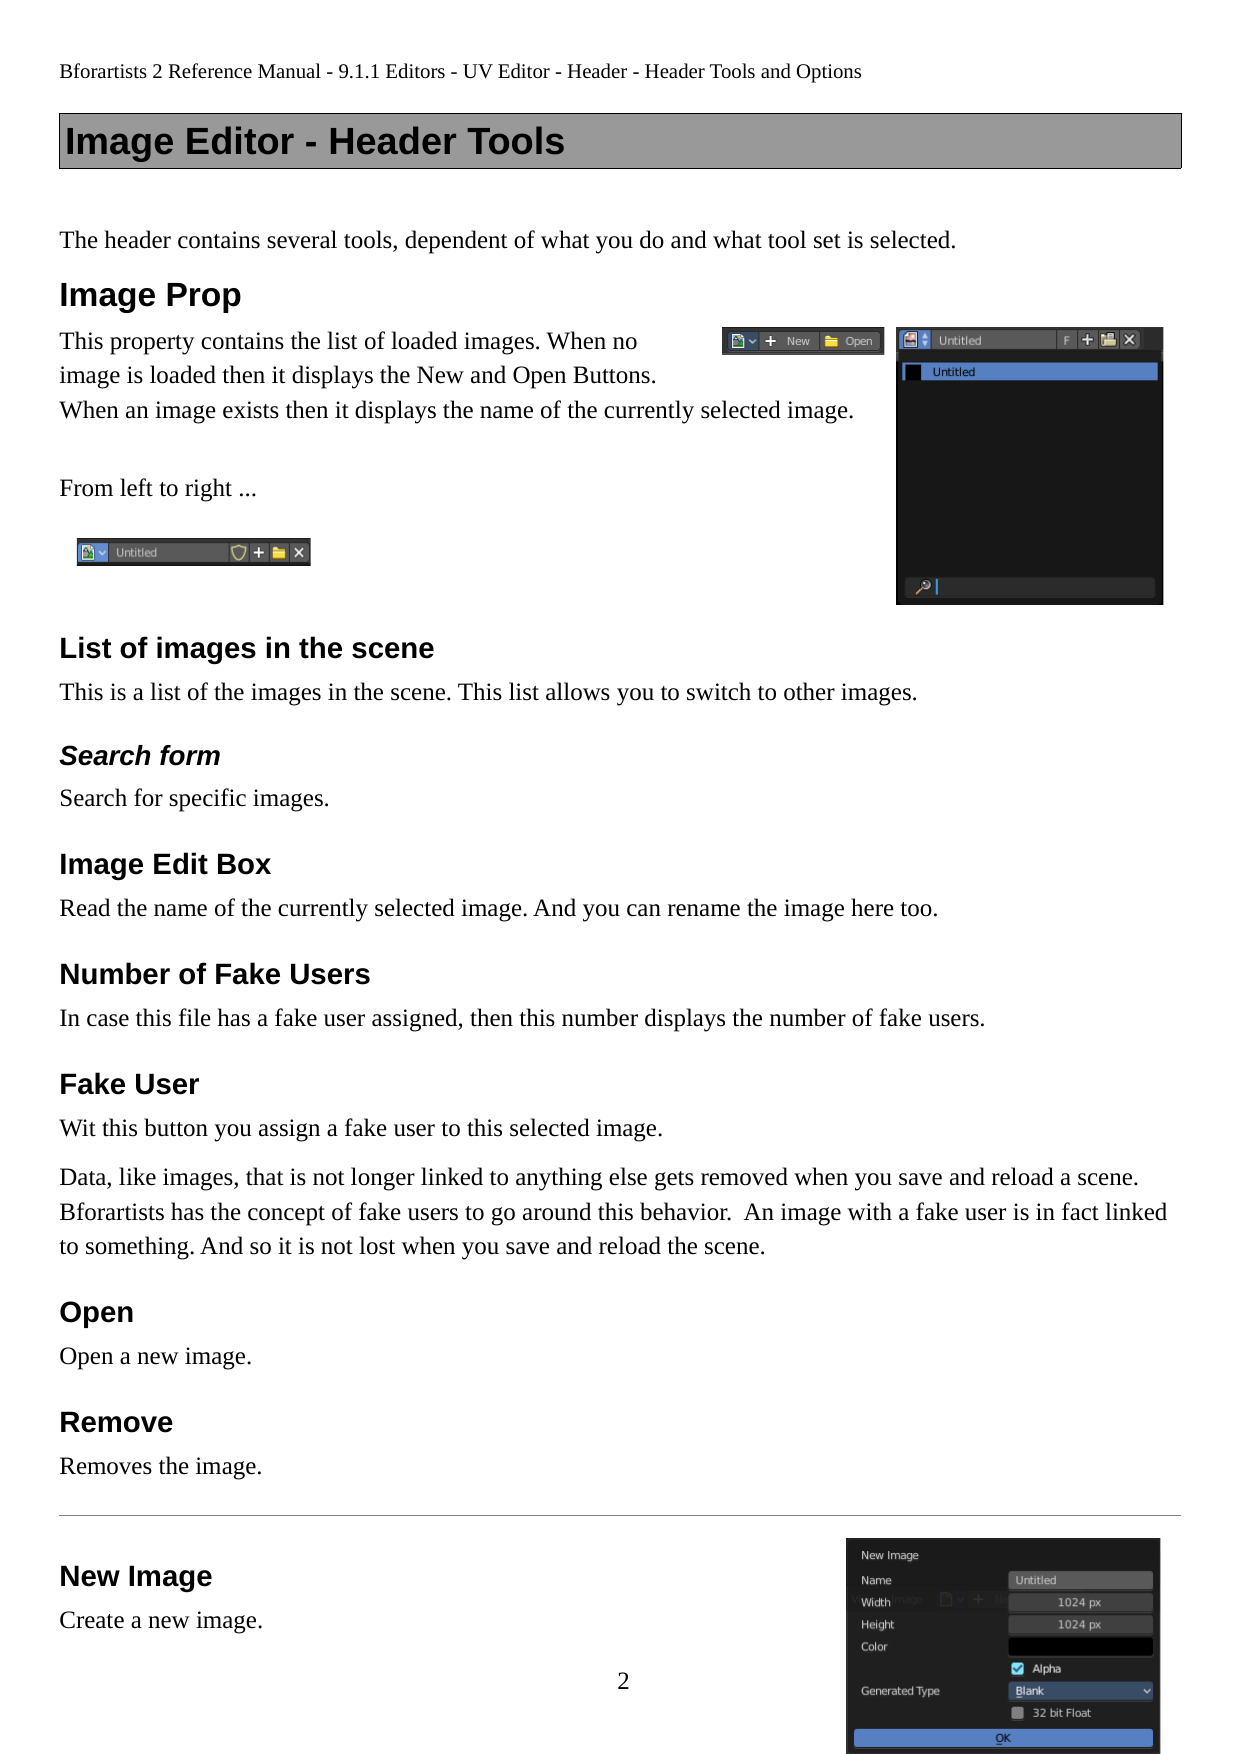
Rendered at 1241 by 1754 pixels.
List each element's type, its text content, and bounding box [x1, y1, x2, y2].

subtitle Fake User [59, 1067, 1181, 1101]
subtitle Image Prop [59, 275, 1181, 314]
picture [76, 538, 311, 566]
text Create a new image. [59, 1605, 846, 1634]
text [1164, 473, 1181, 502]
subtitle Number of Fake Users [59, 957, 1181, 991]
subtitle Open [59, 1295, 1181, 1328]
text Removes the image. [59, 1451, 1181, 1480]
text This is a list of the images in the scene. This list allows you to switch to other images. [59, 677, 1181, 706]
subtitle Search form [59, 739, 1181, 771]
text The header contains several tools, dependent of what you do and what tool set is selected. [59, 225, 1181, 254]
text Wit this button you assign a fake user to this selected image. [59, 1113, 1181, 1142]
text This property contains the list of loaded images. When no image is loaded then it displays the New and Open Buttons. When an image exists then it displays the name of the currently selected image. [59, 326, 1181, 424]
table_header Image Editor - Header Tools [60, 114, 1181, 168]
text Data, like images, that is not longer linked to anything else gets removed when you save and reload a scene. Bforartists has the concept of fake users to go around this behavior. An image with a fake user is in fact linked to something. And so it is not lost when you save and reload the scene. [59, 1162, 1181, 1260]
picture [722, 327, 885, 355]
text Search for specific images. [59, 783, 1181, 812]
subtitle [1161, 1559, 1181, 1592]
text From left to right ... [59, 473, 896, 502]
text Open a new image. [59, 1341, 1181, 1370]
text In case this file has a fake user assigned, then this number displays the number of fake users. [59, 1003, 1181, 1032]
picture [846, 1538, 1161, 1754]
subtitle List of images in the scene [59, 631, 1181, 665]
subtitle Image Edit Box [59, 847, 1181, 881]
picture [896, 327, 1164, 605]
text [1161, 1605, 1181, 1634]
text Read the name of the currently selected image. And you can rename the image here too. [59, 893, 1181, 922]
subtitle Remove [59, 1405, 1181, 1438]
subtitle New Image [59, 1559, 846, 1592]
